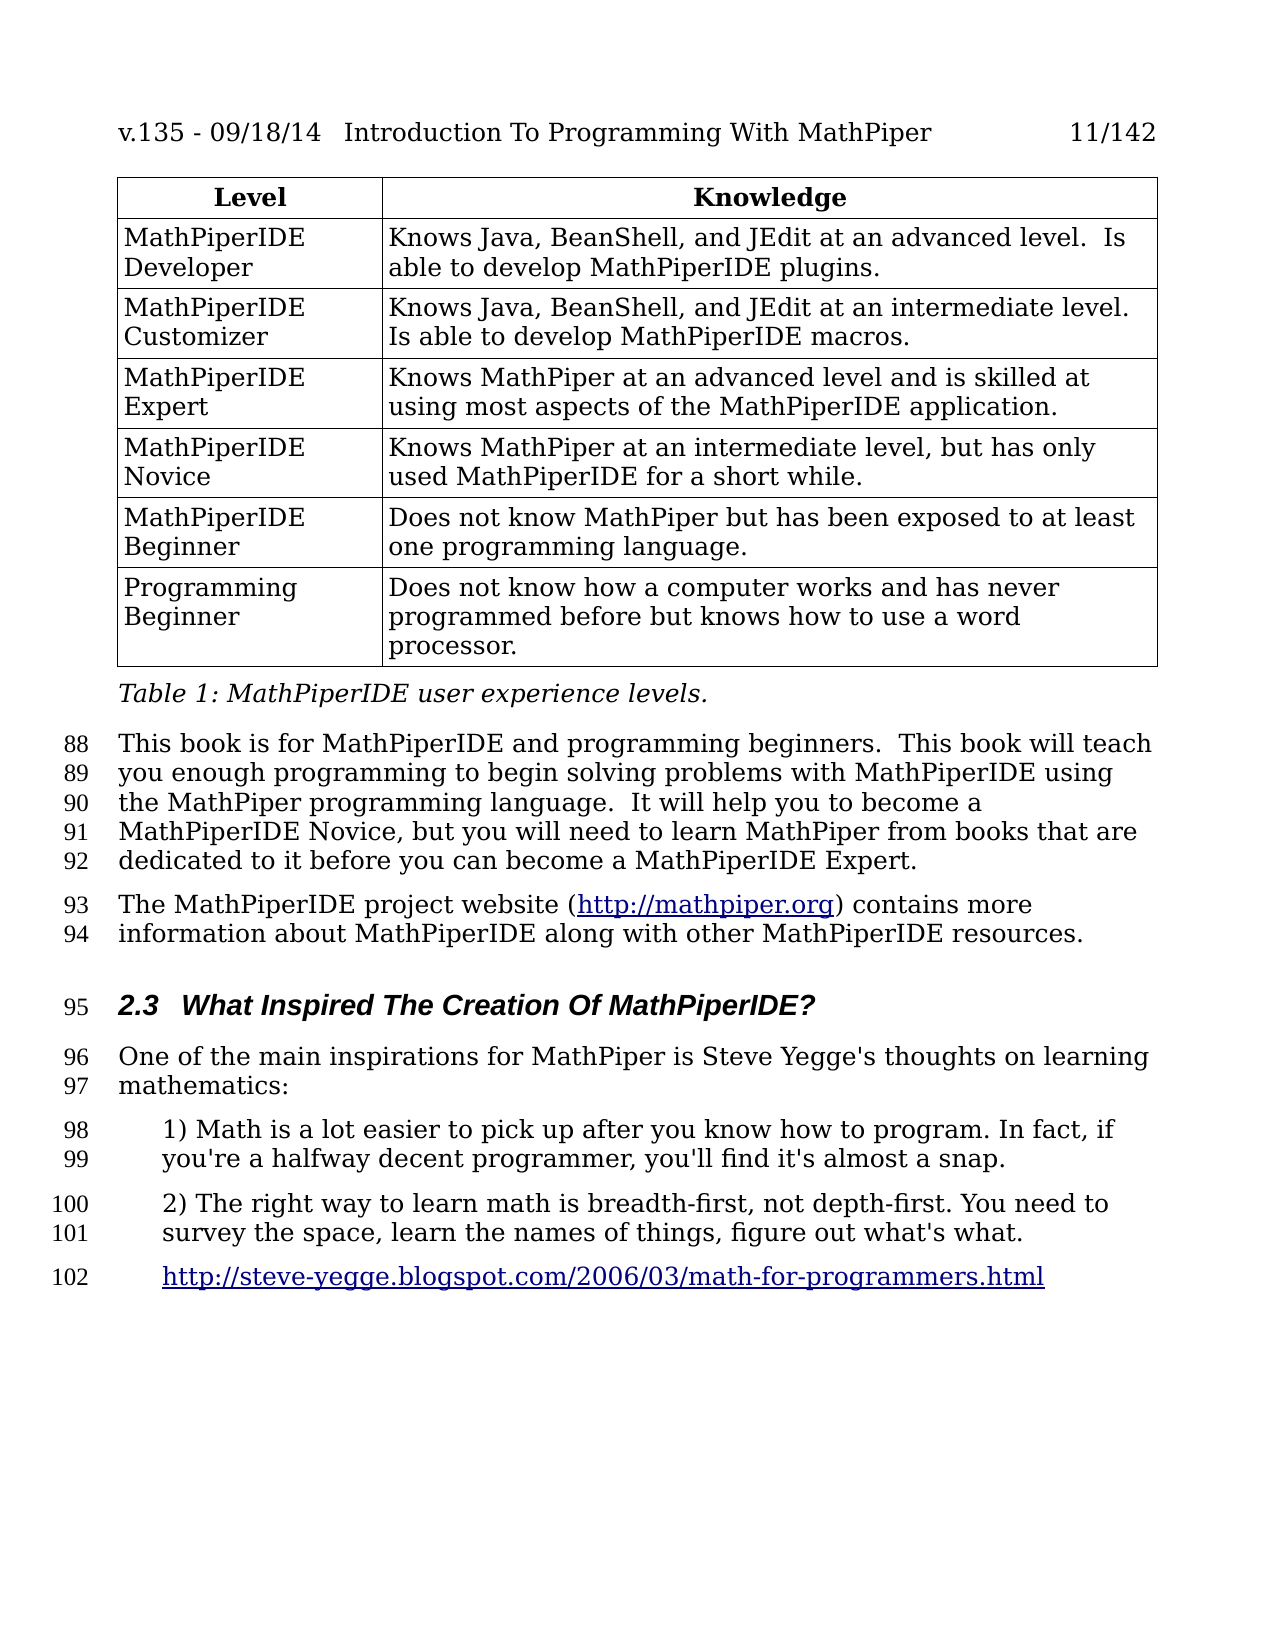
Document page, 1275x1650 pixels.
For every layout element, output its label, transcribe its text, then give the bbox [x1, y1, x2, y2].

text The MathPiperIDE project website (http://mathpiper.org) contains more information about MathPiperIDE along with other MathPiperIDE resources. [118, 890, 1157, 949]
table_cell MathPiperIDE Developer [118, 219, 382, 288]
table_cell Knows Java, BeanShell, and JEdit at an advanced level. Is able to develop MathPiperIDE plugins. [383, 219, 1157, 288]
table_cell Does not know MathPiper but has been exposed to at least one programming language. [383, 498, 1157, 567]
table_cell MathPiperIDE Novice [118, 429, 382, 497]
text 2) The right way to learn math is breadth-first, not depth-first. You need to survey the space, learn the names of things, figure out what's what. [162, 1189, 1157, 1247]
table_header Knowledge [383, 178, 1157, 218]
text http://steve-yegge.blogspot.com/2006/03/math-for-programmers.html [162, 1262, 1157, 1291]
text One of the main inspirations for MathPiper is Steve Yegge's thoughts on learning mathematics: [118, 1042, 1157, 1101]
text 1) Math is a lot easier to pick up after you know how to program. In fact, if you're a halfway decent programmer, you'll find it's almost a snap. [162, 1116, 1157, 1174]
subtitle What Inspired The Creation Of MathPiperIDE? [118, 988, 1157, 1021]
table_cell Programming Beginner [118, 568, 382, 666]
table_cell Knows MathPiper at an intermediate level, but has only used MathPiperIDE for a short while. [383, 429, 1157, 497]
text This book is for MathPiperIDE and programming beginners. This book will teach you enough programming to begin solving problems with MathPiperIDE using the MathPiper programming language. It will help you to become a MathPiperIDE Novice, but you will need to learn MathPiper from books that are dedicated to it before you can become a MathPiperIDE Expert. [118, 729, 1157, 875]
table_header Level [118, 178, 382, 218]
table_cell MathPiperIDE Beginner [118, 498, 382, 567]
table_cell MathPiperIDE Expert [118, 359, 382, 427]
table_cell Does not know how a computer works and has never programmed before but knows how to use a word processor. [383, 568, 1157, 666]
text Table 1: MathPiperIDE user experience levels. [118, 679, 1157, 708]
table_cell Knows MathPiper at an advanced level and is skilled at using most aspects of the MathPiperIDE application. [383, 359, 1157, 427]
table_cell MathPiperIDE Customizer [118, 289, 382, 357]
table_cell Knows Java, BeanShell, and JEdit at an intermediate level. Is able to develop MathPiperIDE macros. [383, 289, 1157, 357]
